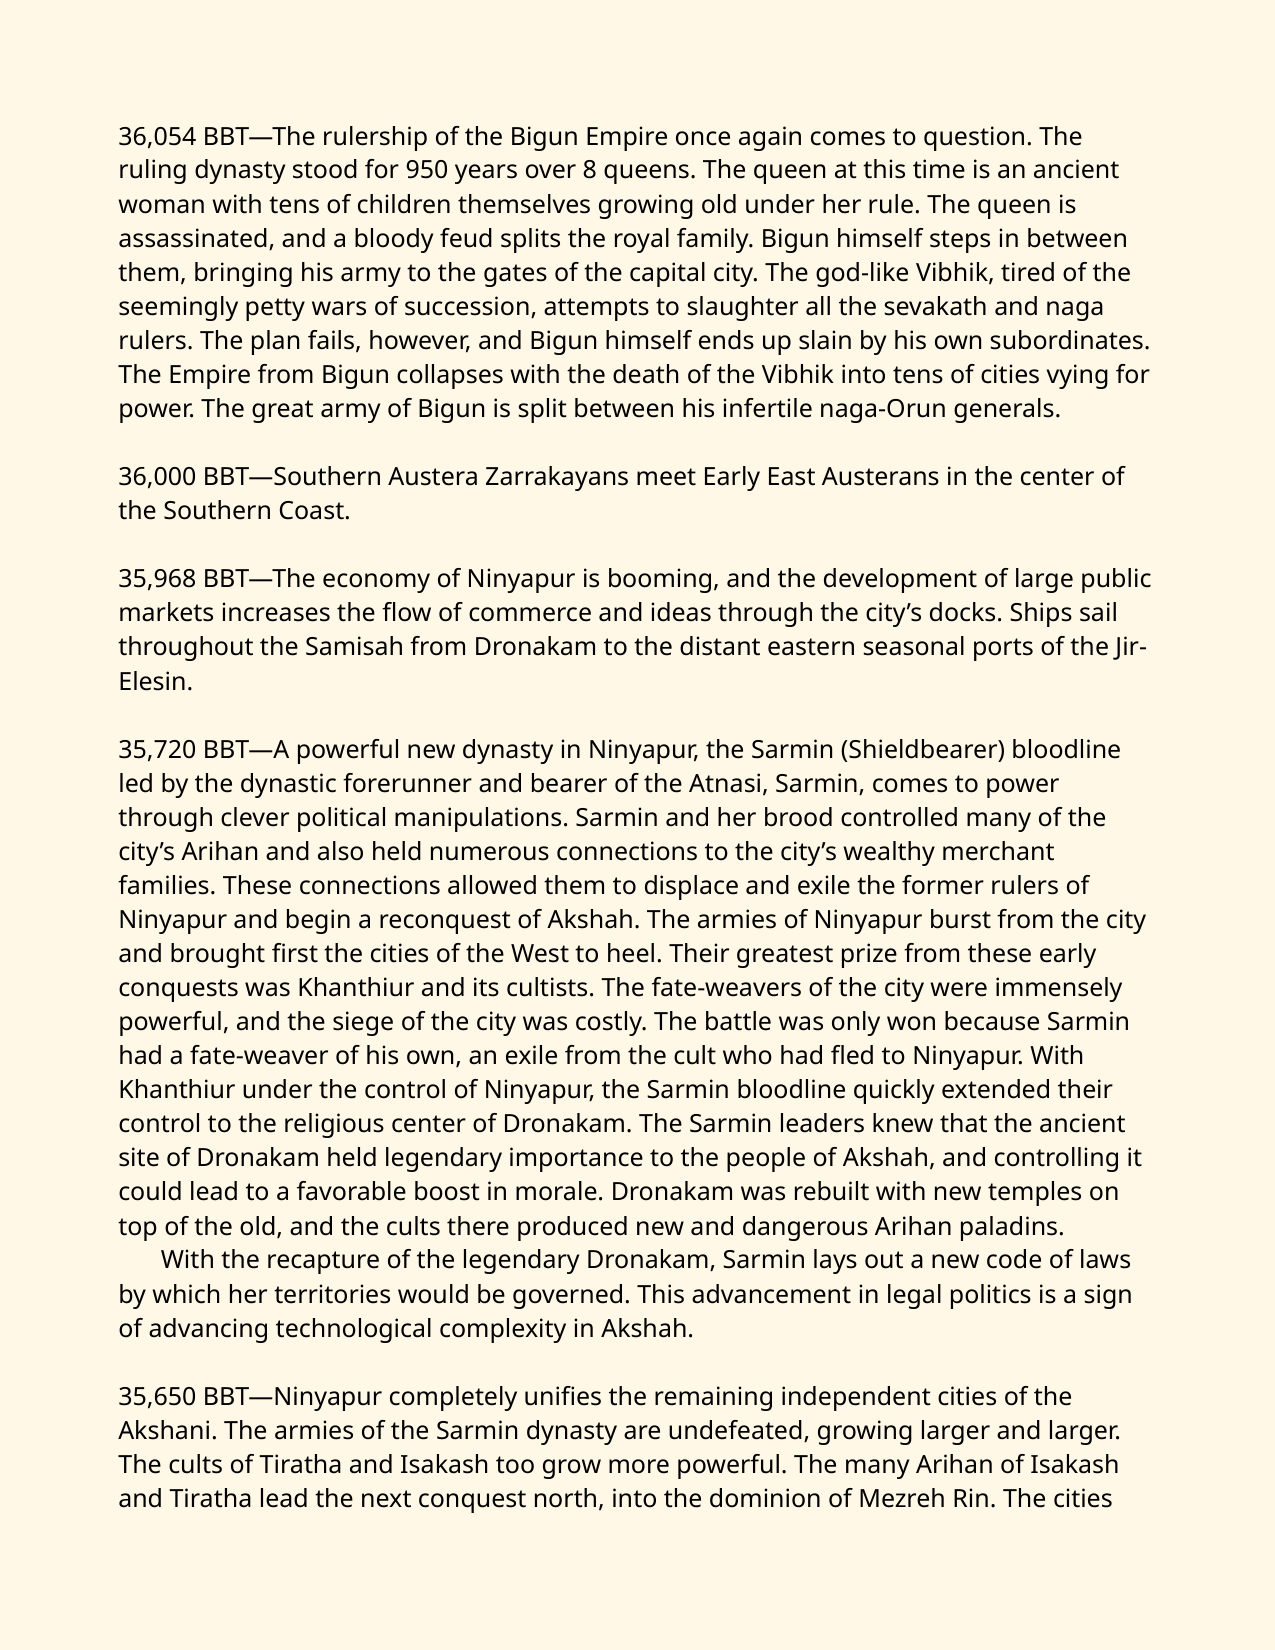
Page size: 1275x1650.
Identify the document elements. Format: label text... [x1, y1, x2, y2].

text 36,054 BBT—The rulership of the Bigun Empire once again comes to question. The ruling dynasty stood for 950 years over 8 queens. The queen at this time is an ancient woman with tens of children themselves growing old under her rule. The queen is assassinated, and a bloody feud splits the royal family. Bigun himself steps in between them, bringing his army to the gates of the capital city. The god-like Vibhik, tired of the seemingly petty wars of succession, attempts to slaughter all the sevakath and naga rulers. The plan fails, however, and Bigun himself ends up slain by his own subordinates. The Empire from Bigun collapses with the death of the Vibhik into tens of cities vying for power. The great army of Bigun is split between his infertile naga-Orun generals. [118, 118, 1157, 425]
text 35,968 BBT—The economy of Ninyapur is booming, and the development of large public markets increases the flow of commerce and ideas through the city’s docks. Ships sail throughout the Samisah from Dronakam to the distant eastern seasonal ports of the Jir-Elesin. [118, 561, 1157, 697]
text With the recapture of the legendary Dronakam, Sarmin lays out a new code of laws by which her territories would be governed. This advancement in legal politics is a sign of advancing technological complexity in Akshah. [118, 1242, 1157, 1344]
text 36,000 BBT—Southern Austera Zarrakayans meet Early East Austerans in the center of the Southern Coast. [118, 459, 1157, 527]
text 35,650 BBT—Ninyapur completely unifies the remaining independent cities of the Akshani. The armies of the Sarmin dynasty are undefeated, growing larger and larger. The cults of Tiratha and Isakash too grow more powerful. The many Arihan of Isakash and Tiratha lead the next conquest north, into the dominion of Mezreh Rin. The cities [118, 1378, 1157, 1515]
text 35,720 BBT—A powerful new dynasty in Ninyapur, the Sarmin (Shieldbearer) bloodline led by the dynastic forerunner and bearer of the Atnasi, Sarmin, comes to power through clever political manipulations. Sarmin and her brood controlled many of the city’s Arihan and also held numerous connections to the city’s wealthy merchant families. These connections allowed them to displace and exile the former rulers of Ninyapur and begin a reconquest of Akshah. The armies of Ninyapur burst from the city and brought first the cities of the West to heel. Their greatest prize from these early conquests was Khanthiur and its cultists. The fate-weavers of the city were immensely powerful, and the siege of the city was costly. The battle was only won because Sarmin had a fate-weaver of his own, an exile from the cult who had fled to Ninyapur. With Khanthiur under the control of Ninyapur, the Sarmin bloodline quickly extended their control to the religious center of Dronakam. The Sarmin leaders knew that the ancient site of Dronakam held legendary importance to the people of Akshah, and controlling it could lead to a favorable boost in morale. Dronakam was rebuilt with new temples on top of the old, and the cults there produced new and dangerous Arihan paladins. [118, 731, 1157, 1242]
